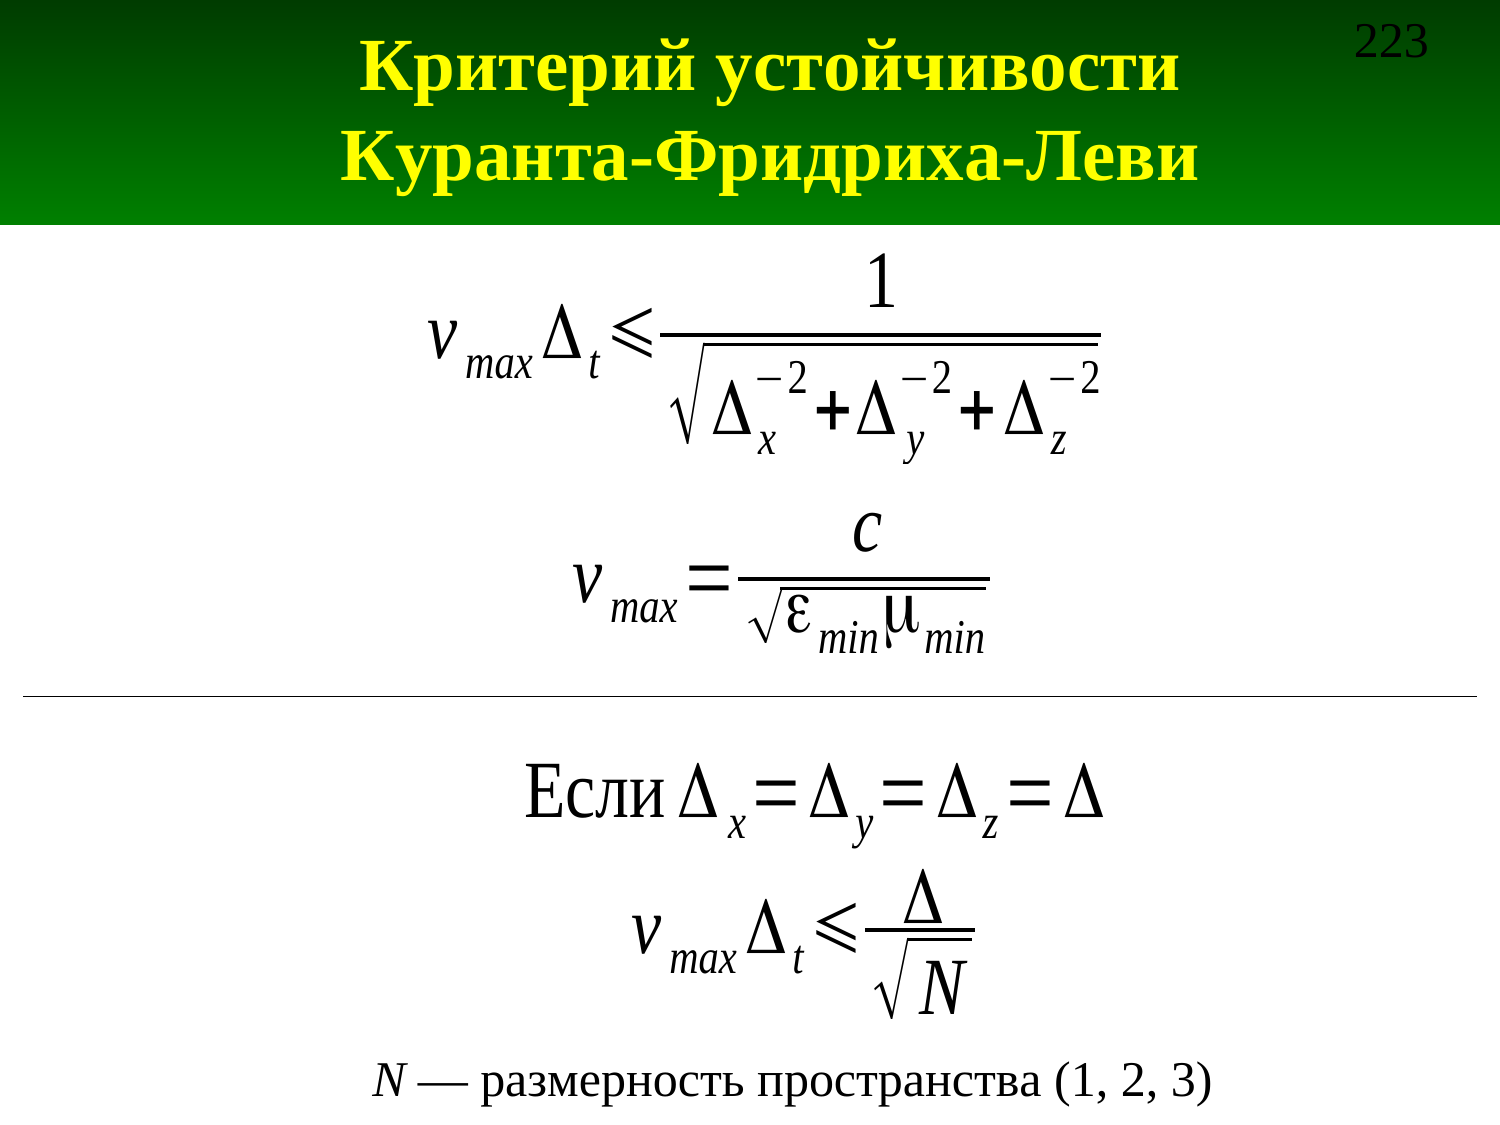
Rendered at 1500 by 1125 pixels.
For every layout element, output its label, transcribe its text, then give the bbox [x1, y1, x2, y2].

chart [410, 236, 1123, 464]
chart [555, 480, 1011, 662]
text_box N — размерность пространства (1, 2, 3) [357, 1039, 1229, 1115]
title Критерий устойчивости Куранта-Фридриха-Леви [100, 7, 1441, 204]
chart [507, 746, 1123, 851]
chart [614, 862, 997, 1034]
